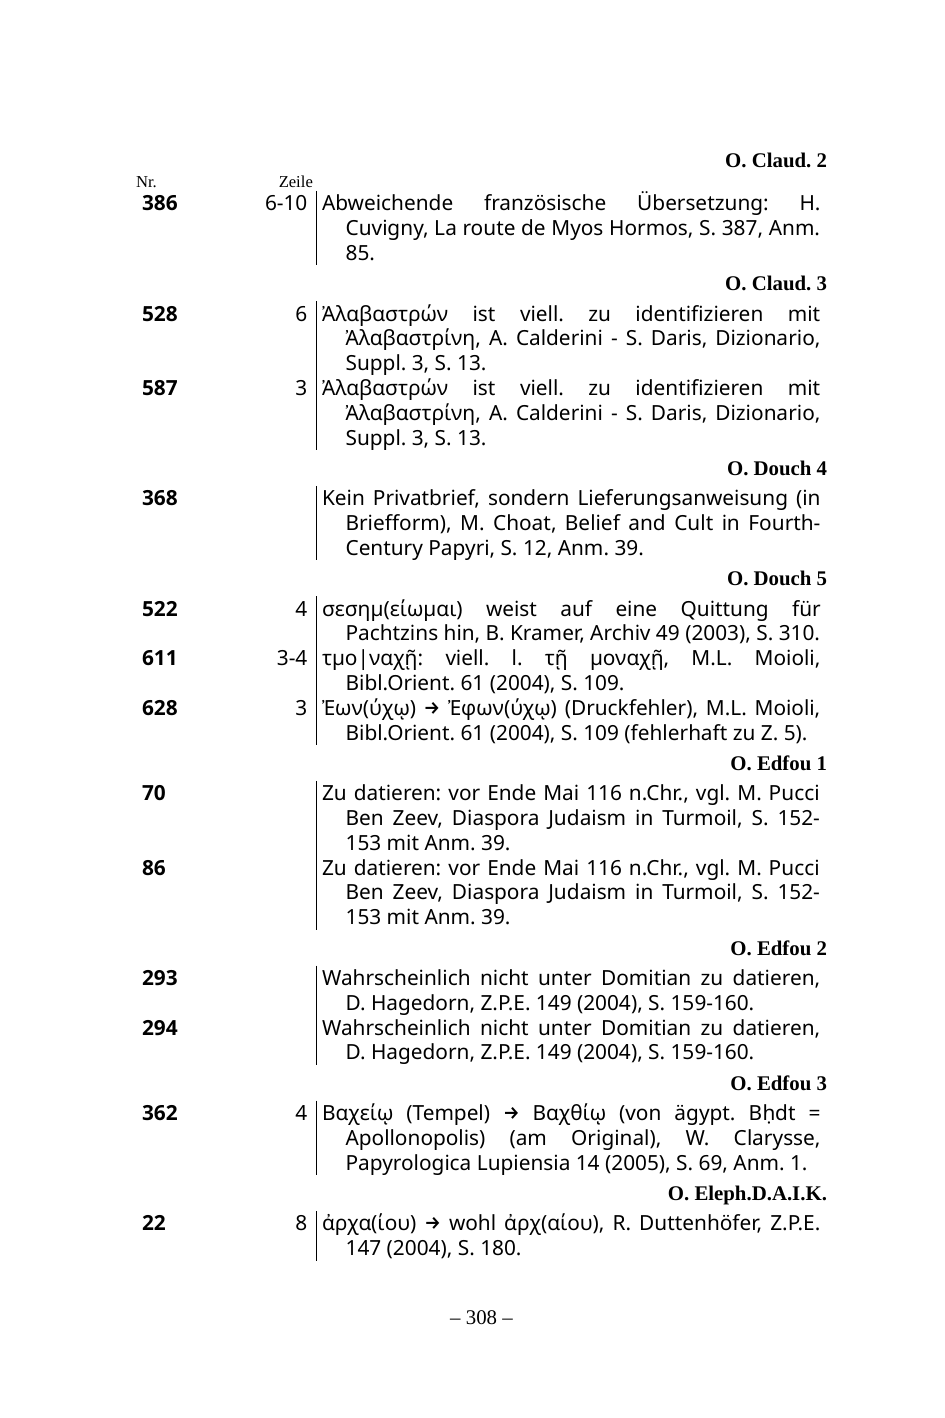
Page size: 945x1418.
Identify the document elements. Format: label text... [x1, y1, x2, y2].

table_cell Ἐων(ύχῳ) → Ἐφων(ύχῳ) (Druckfehler), M.L. Moioli, Bibl.Orient. 61 (2004), S. 109 (fehlerhaft zu Z. 5). [317, 695, 827, 745]
subtitle O. Edfou 1 [136, 751, 827, 775]
subtitle O. Claud. 3 [136, 271, 827, 295]
table_header [224, 486, 316, 560]
table_header 293 [136, 966, 224, 1015]
table_cell [224, 855, 316, 929]
table_cell 628 [136, 695, 224, 745]
table_header 368 [136, 486, 224, 560]
subtitle O. Edfou 2 [136, 936, 827, 959]
table_header ἀρχα(ίου) → wohl ἀρχ(αίου), R. Duttenhöfer, Z.P.E. 147 (2004), S. 180. [317, 1211, 827, 1261]
table_header Wahrscheinlich nicht unter Domitian zu datieren, D. Hagedorn, Z.P.E. 149 (2004), S. 159-160. [317, 966, 827, 1015]
table_header [224, 781, 316, 855]
table_header 6 [224, 301, 316, 376]
table_cell Zu datieren: vor Ende Mai 116 n.Chr., vgl. M. Pucci Ben Zeev, Diaspora Judaism in Turmoil, S. 152-153 mit Anm. 39. [317, 855, 827, 929]
table_cell [224, 1015, 316, 1065]
table_header 22 [136, 1211, 224, 1261]
subtitle O. Douch 5 [136, 566, 827, 590]
table_header 4 [224, 596, 316, 646]
table_cell 611 [136, 646, 224, 695]
table_cell Ἀλαβαστρών ist viell. zu identifizieren mit Ἀλαβαστρίνη, A. Calderini - S. Daris, Dizionario, Suppl. 3, S. 13. [317, 376, 827, 450]
table_header 70 [136, 781, 224, 855]
subtitle O. Eleph.D.A.I.K. [136, 1181, 827, 1205]
table_cell 86 [136, 855, 224, 929]
table_cell 3-4 [224, 646, 316, 695]
table_cell 587 [136, 376, 224, 450]
table_header 8 [224, 1211, 316, 1261]
table_cell Abweichende französische Übersetzung: H. Cuvigny, La route de Myos Hormos, S. 387, Anm. 85. [317, 191, 827, 265]
table_header Kein Privatbrief, sondern Lieferungsanweisung (in Briefform), M. Choat, Belief and Cult in Fourth-Century Papyri, S. 12, Anm. 39. [317, 486, 827, 560]
subtitle O. Douch 4 [136, 456, 827, 480]
table_cell Wahrscheinlich nicht unter Domitian zu datieren, D. Hagedorn, Z.P.E. 149 (2004), S. 159-160. [317, 1015, 827, 1065]
table_header Ἀλαβαστρών ist viell. zu identifizieren mit Ἀλαβαστρίνη, A. Calderini - S. Daris, Dizionario, Suppl. 3, S. 13. [317, 301, 827, 376]
table_cell τμο|ναχῇ: viell. l. τῇ μοναχῇ, M.L. Moioli, Bibl.Orient. 61 (2004), S. 109. [317, 646, 827, 695]
table_header 362 [136, 1101, 224, 1175]
table_header Zu datieren: vor Ende Mai 116 n.Chr., vgl. M. Pucci Ben Zeev, Diaspora Judaism in Turmoil, S. 152-153 mit Anm. 39. [317, 781, 827, 855]
table_cell 386 [136, 191, 224, 265]
table_header 4 [224, 1101, 316, 1175]
table_cell 3 [224, 695, 316, 745]
subtitle O. Edfou 3 [136, 1071, 827, 1095]
table_cell 3 [224, 376, 316, 450]
table_cell 294 [136, 1015, 224, 1065]
table_header 528 [136, 301, 224, 376]
table_header [224, 966, 316, 1015]
table_header σεσημ(είωμαι) weist auf eine Quittung für Pachtzins hin, B. Kramer, Archiv 49 (2003), S. 310. [317, 596, 827, 646]
table_cell 6-10 [224, 191, 316, 265]
table_header 522 [136, 596, 224, 646]
table_header Βαχείῳ (Tempel) → Βαχθίῳ (von ägypt. Bḥdt = Apollonopolis) (am Original), W. Clarysse, Papyrologica Lupiensia 14 (2005), S. 69, Anm. 1. [317, 1101, 827, 1175]
